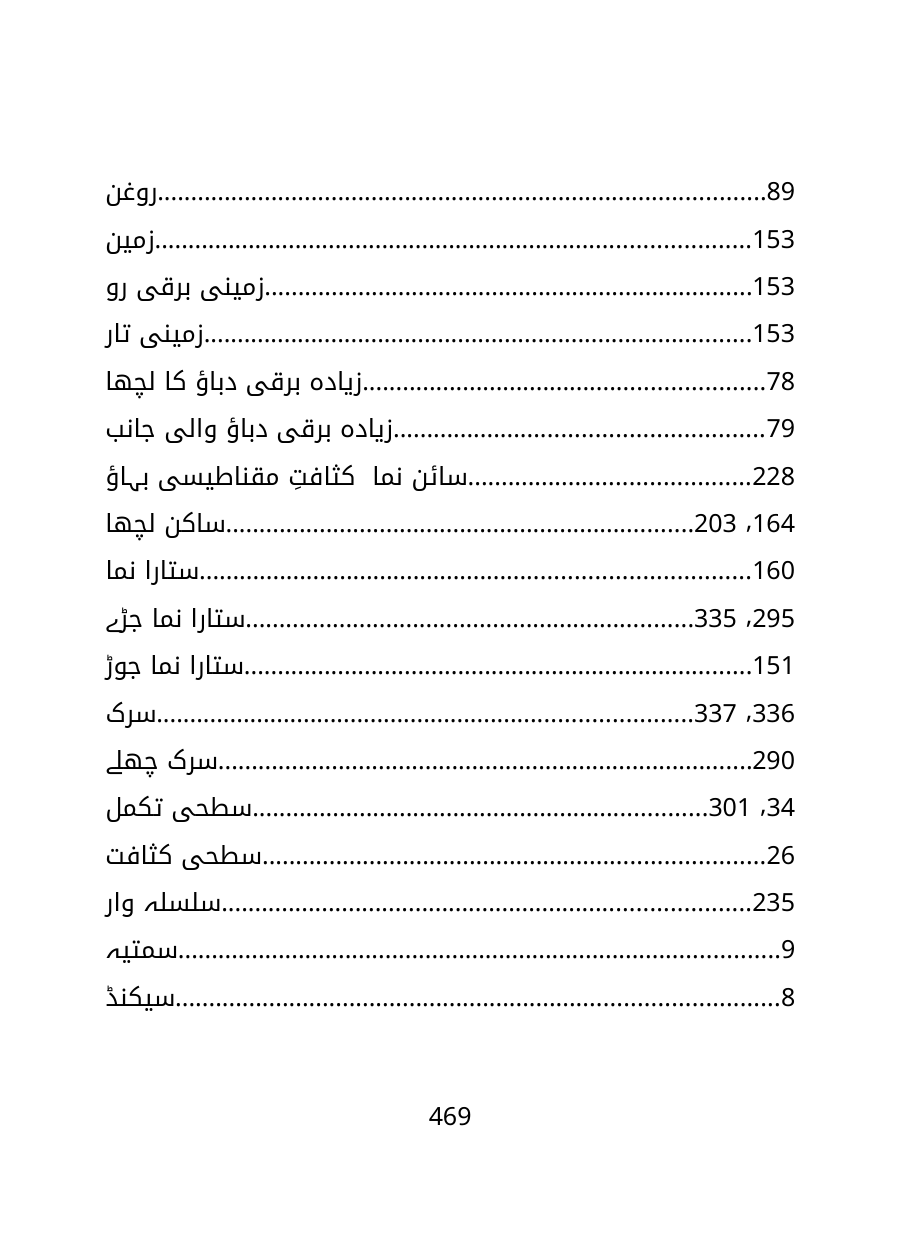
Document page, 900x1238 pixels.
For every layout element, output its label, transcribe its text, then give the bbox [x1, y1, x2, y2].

text ساکن لچھا 164, 203 [105, 500, 795, 548]
text سرک چھلے 290 [105, 737, 795, 785]
text سلسلہ وار 235 [105, 879, 795, 927]
text زمینی تار 153 [105, 311, 795, 358]
text روغن 89 [105, 168, 795, 216]
text زیادہ برقی دباؤ والی جانب 79 [105, 406, 795, 453]
text سرک 336, 337 [105, 690, 795, 737]
text ستارا نما 160 [105, 548, 795, 595]
text زیادہ برقی دباؤ کا لچھا 78 [105, 358, 795, 406]
text ستارا نما جوڑ 151 [105, 642, 795, 690]
text زمینی برقی رو 153 [105, 263, 795, 311]
text ستارا نما جڑے 295, 335 [105, 595, 795, 642]
text سطحی کثافت 26 [105, 832, 795, 879]
text زمین 153 [105, 216, 795, 263]
text سمتیہ 9 [105, 927, 795, 974]
text سائن نما کثافتِ مقناطیسی بہاؤ 228 [105, 453, 795, 500]
text سطحی تکمل 34, 301 [105, 785, 795, 832]
text سیکنڈ 8 [105, 974, 795, 1022]
